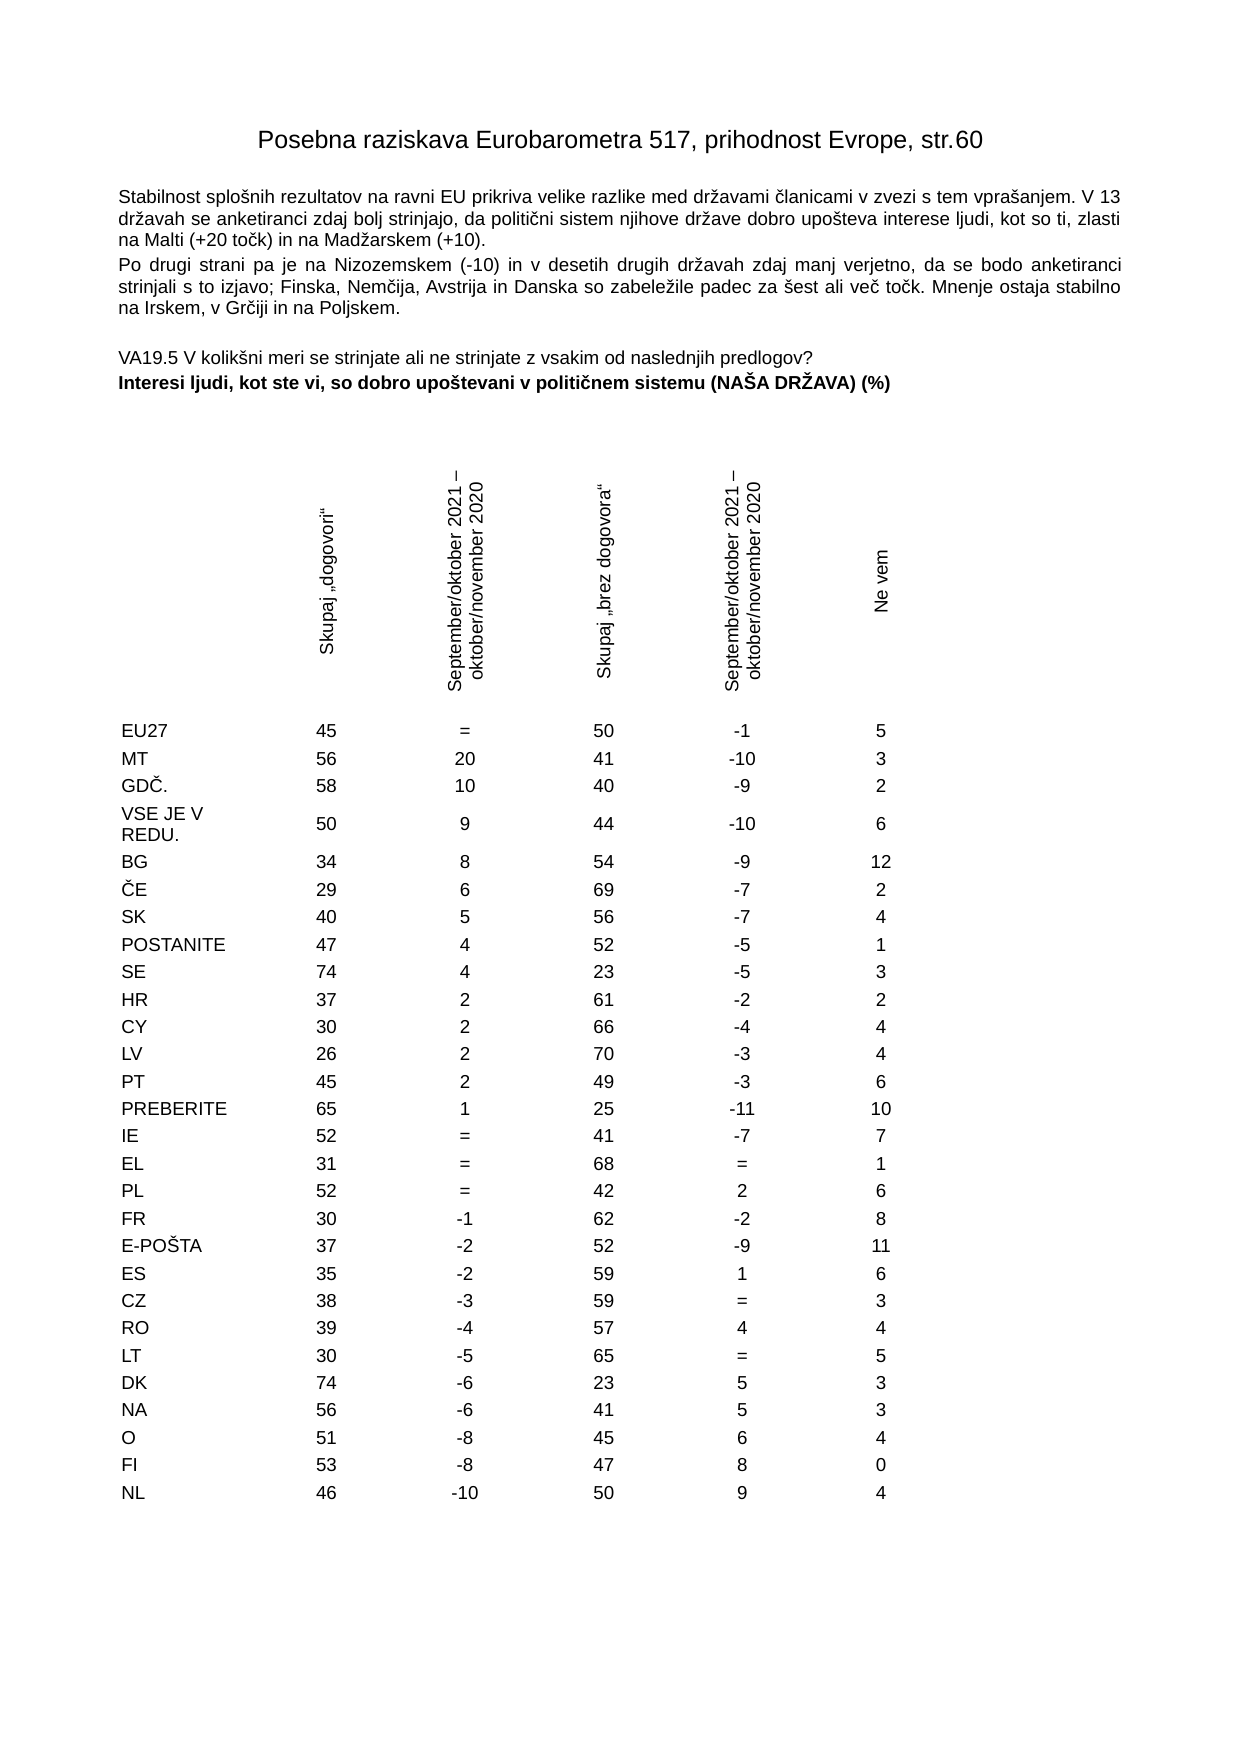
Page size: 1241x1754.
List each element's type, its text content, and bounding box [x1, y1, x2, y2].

table_cell 53 [257, 1451, 395, 1478]
table_cell DK [118, 1369, 257, 1396]
table_cell HR [118, 985, 257, 1013]
table_cell -11 [673, 1095, 811, 1122]
table_cell 51 [257, 1424, 395, 1451]
table_cell 69 [534, 876, 673, 903]
table_cell 8 [811, 1205, 950, 1232]
table_header Skupaj „brez dogovora“ [534, 446, 673, 717]
table_cell IE [118, 1123, 257, 1150]
table_cell 74 [257, 1369, 395, 1396]
table_cell -1 [395, 1205, 534, 1232]
table_cell 35 [257, 1259, 395, 1287]
table_cell 0 [811, 1451, 950, 1478]
table_cell 37 [257, 985, 395, 1013]
table_cell -2 [673, 1205, 811, 1232]
table_cell 41 [534, 745, 673, 772]
table_cell -8 [395, 1451, 534, 1478]
table_cell 44 [534, 800, 673, 848]
table_cell -1 [673, 717, 811, 745]
table_header September/oktober 2021 – oktober/november 2020 [395, 446, 534, 717]
table_cell 52 [257, 1177, 395, 1204]
table_cell 11 [811, 1232, 950, 1259]
table_cell -3 [673, 1040, 811, 1068]
table_cell 74 [257, 958, 395, 985]
table_cell 65 [534, 1342, 673, 1369]
table_cell 5 [395, 903, 534, 931]
table_cell 52 [534, 931, 673, 958]
table_cell = [673, 1287, 811, 1314]
table_cell 10 [395, 772, 534, 799]
table_cell ES [118, 1259, 257, 1287]
table_cell -5 [395, 1342, 534, 1369]
table_cell 8 [673, 1451, 811, 1478]
table_cell 2 [395, 1013, 534, 1040]
table_cell -7 [673, 876, 811, 903]
table_cell PREBERITE [118, 1095, 257, 1122]
table_cell 40 [257, 903, 395, 931]
table_cell POSTANITE [118, 931, 257, 958]
table_cell -7 [673, 903, 811, 931]
table_cell -2 [673, 985, 811, 1013]
table_cell 56 [257, 1396, 395, 1424]
table_header Skupaj „dogovori“ [257, 446, 395, 717]
table_cell E-POŠTA [118, 1232, 257, 1259]
table_cell 4 [811, 1424, 950, 1451]
table_cell 25 [534, 1095, 673, 1122]
table_cell 10 [811, 1095, 950, 1122]
table_cell ČE [118, 876, 257, 903]
table_cell -9 [673, 1232, 811, 1259]
table_cell -4 [673, 1013, 811, 1040]
table_cell = [395, 717, 534, 745]
table_cell -4 [395, 1314, 534, 1342]
table_cell RO [118, 1314, 257, 1342]
table_cell 6 [395, 876, 534, 903]
table_cell VSE JE V REDU. [118, 800, 257, 848]
table_cell -8 [395, 1424, 534, 1451]
table_cell 2 [811, 772, 950, 799]
table_cell -6 [395, 1369, 534, 1396]
table_cell 26 [257, 1040, 395, 1068]
table_cell 54 [534, 849, 673, 876]
table_cell 52 [534, 1232, 673, 1259]
table_cell 40 [534, 772, 673, 799]
table_cell 6 [811, 1068, 950, 1095]
table_cell -9 [673, 772, 811, 799]
table_cell 38 [257, 1287, 395, 1314]
table_cell -10 [673, 745, 811, 772]
table_cell 56 [534, 903, 673, 931]
table_cell 4 [811, 1040, 950, 1068]
table_cell BG [118, 849, 257, 876]
table_cell -7 [673, 1123, 811, 1150]
table_cell PT [118, 1068, 257, 1095]
table_header [118, 446, 257, 717]
table_cell -5 [673, 931, 811, 958]
table_cell 3 [811, 1369, 950, 1396]
table_cell 30 [257, 1205, 395, 1232]
table_cell 59 [534, 1259, 673, 1287]
table_cell 45 [257, 717, 395, 745]
table_cell 5 [811, 717, 950, 745]
table_cell MT [118, 745, 257, 772]
table_cell CZ [118, 1287, 257, 1314]
table_cell 6 [673, 1424, 811, 1451]
table_cell 66 [534, 1013, 673, 1040]
table_cell 68 [534, 1150, 673, 1177]
table_cell 46 [257, 1479, 395, 1506]
table_cell 2 [395, 1040, 534, 1068]
table_cell 59 [534, 1287, 673, 1314]
table_cell 23 [534, 958, 673, 985]
table_cell LT [118, 1342, 257, 1369]
table_cell 6 [811, 1259, 950, 1287]
table_cell -3 [673, 1068, 811, 1095]
table_cell 3 [811, 1396, 950, 1424]
table_cell LV [118, 1040, 257, 1068]
table_cell 50 [257, 800, 395, 848]
table_cell FI [118, 1451, 257, 1478]
table_cell 62 [534, 1205, 673, 1232]
table_cell 30 [257, 1013, 395, 1040]
table_cell 4 [811, 1479, 950, 1506]
table_cell 4 [811, 1314, 950, 1342]
table_cell NL [118, 1479, 257, 1506]
table_cell 65 [257, 1095, 395, 1122]
table_cell 58 [257, 772, 395, 799]
table_cell 2 [395, 985, 534, 1013]
table_cell 3 [811, 745, 950, 772]
table_cell 9 [395, 800, 534, 848]
table_cell 29 [257, 876, 395, 903]
table_cell 4 [395, 958, 534, 985]
table_cell 52 [257, 1123, 395, 1150]
table_cell 30 [257, 1342, 395, 1369]
table_header Ne vem [811, 446, 950, 717]
table_cell 2 [811, 985, 950, 1013]
table_cell EL [118, 1150, 257, 1177]
table_cell -9 [673, 849, 811, 876]
table_cell = [395, 1123, 534, 1150]
table_cell 1 [395, 1095, 534, 1122]
table_cell CY [118, 1013, 257, 1040]
table_header September/oktober 2021 – oktober/november 2020 [673, 446, 811, 717]
table_cell 56 [257, 745, 395, 772]
table_cell 41 [534, 1123, 673, 1150]
table_cell 5 [673, 1396, 811, 1424]
table_cell 41 [534, 1396, 673, 1424]
table_cell O [118, 1424, 257, 1451]
table_cell 2 [811, 876, 950, 903]
table_cell 57 [534, 1314, 673, 1342]
table_cell 1 [811, 931, 950, 958]
table_cell 4 [811, 903, 950, 931]
table_cell -10 [395, 1479, 534, 1506]
table_cell 49 [534, 1068, 673, 1095]
table_cell 39 [257, 1314, 395, 1342]
table_cell PL [118, 1177, 257, 1204]
table_cell SK [118, 903, 257, 931]
table_cell 47 [257, 931, 395, 958]
table_cell 6 [811, 1177, 950, 1204]
table_cell 12 [811, 849, 950, 876]
table_cell 1 [673, 1259, 811, 1287]
table_cell 50 [534, 1479, 673, 1506]
table_cell 70 [534, 1040, 673, 1068]
table_cell 8 [395, 849, 534, 876]
table_cell -3 [395, 1287, 534, 1314]
text Interesi ljudi, kot ste vi, so dobro upoštevani v političnem sistemu (NAŠA DRŽAVA) (%) [118, 371, 1122, 393]
table_cell 31 [257, 1150, 395, 1177]
table_cell 3 [811, 958, 950, 985]
text Stabilnost splošnih rezultatov na ravni EU prikriva velike razlike med državami članicami v zvezi s tem vprašanjem. V 13 državah se anketiranci zdaj bolj strinjajo, da politični sistem njihove države dobro upošteva interese ljudi, kot so ti, zlasti na Malti (+20 točk) in na Madžarskem (+10). [118, 186, 1122, 251]
table_cell 37 [257, 1232, 395, 1259]
table_cell -2 [395, 1259, 534, 1287]
table_cell 2 [395, 1068, 534, 1095]
table_cell 9 [673, 1479, 811, 1506]
table_cell 23 [534, 1369, 673, 1396]
table_cell 2 [673, 1177, 811, 1204]
table_cell = [673, 1342, 811, 1369]
table_cell 45 [534, 1424, 673, 1451]
table_cell 61 [534, 985, 673, 1013]
text VA19.5 V kolikšni meri se strinjate ali ne strinjate z vsakim od naslednjih predlogov? [118, 347, 1122, 368]
table_cell 34 [257, 849, 395, 876]
table_cell 42 [534, 1177, 673, 1204]
table_cell -2 [395, 1232, 534, 1259]
table_cell EU27 [118, 717, 257, 745]
table_cell 7 [811, 1123, 950, 1150]
table_cell FR [118, 1205, 257, 1232]
table_cell 4 [811, 1013, 950, 1040]
table_cell SE [118, 958, 257, 985]
table_cell 45 [257, 1068, 395, 1095]
table_cell 3 [811, 1287, 950, 1314]
table_cell = [395, 1150, 534, 1177]
table_cell 50 [534, 717, 673, 745]
table_cell 47 [534, 1451, 673, 1478]
table_cell NA [118, 1396, 257, 1424]
table_cell 4 [673, 1314, 811, 1342]
table_cell = [673, 1150, 811, 1177]
table_cell -5 [673, 958, 811, 985]
table_cell 5 [673, 1369, 811, 1396]
text Po drugi strani pa je na Nizozemskem (-10) in v desetih drugih državah zdaj manj verjetno, da se bodo anketiranci strinjali s to izjavo; Finska, Nemčija, Avstrija in Danska so zabeležile padec za šest ali več točk. Mnenje ostaja stabilno na Irskem, v Grčiji in na Poljskem. [118, 254, 1122, 319]
table_cell -6 [395, 1396, 534, 1424]
table_cell 1 [811, 1150, 950, 1177]
table_cell 4 [395, 931, 534, 958]
table_cell -10 [673, 800, 811, 848]
table_cell 5 [811, 1342, 950, 1369]
table_cell GDČ. [118, 772, 257, 799]
table_cell 6 [811, 800, 950, 848]
table_cell = [395, 1177, 534, 1204]
table_cell 20 [395, 745, 534, 772]
